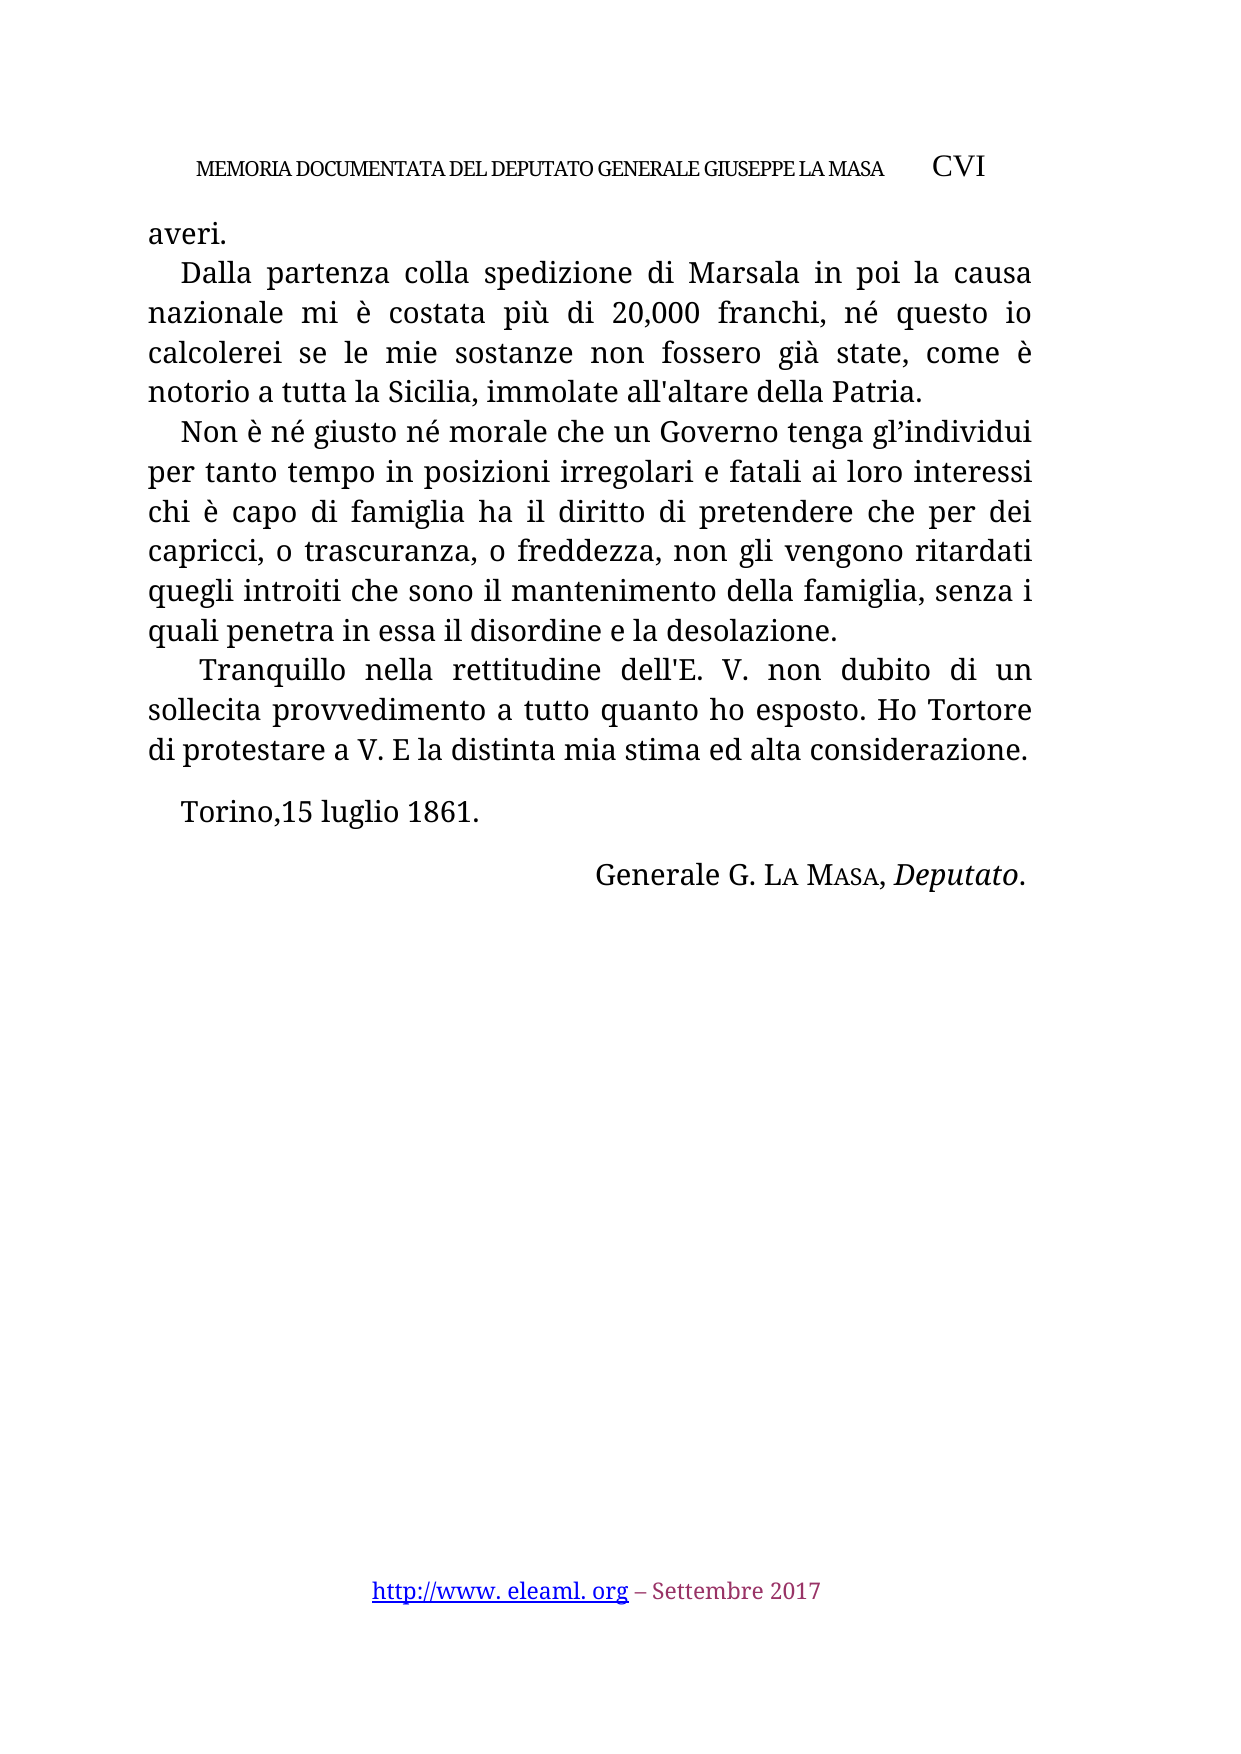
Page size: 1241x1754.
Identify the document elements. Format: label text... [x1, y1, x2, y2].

text Non è né giusto né morale che un Governo tenga gl’individui per tanto tempo in posizioni irregolari e fatali ai loro interessi chi è capo di famiglia ha il diritto di pretendere che per dei capricci, o trascuranza, o freddezza, non gli vengono ritardati quegli introiti che sono il mantenimento della famiglia, senza i quali penetra in essa il disordine e la desolazione. [148, 411, 1033, 649]
text Dalla partenza colla spedizione di Marsala in poi la causa nazionale mi è costata più di 20,000 franchi, né questo io calcolerei se le mie sostanze non fossero già state, come è notorio a tutta la Sicilia, immolate all'altare della Patria. [148, 253, 1033, 411]
text Torino,15 luglio 1861. [148, 791, 1033, 831]
text Generale G. La Masa, Deputato. [148, 854, 1033, 894]
text averi. [148, 213, 1033, 253]
text Tranquillo nella rettitudine dell'E. V. non dubito di un sollecita provvedimento a tutto quanto ho esposto. Ho Tortore di protestare a V. E la distinta mia stima ed alta considerazione. [148, 649, 1033, 769]
